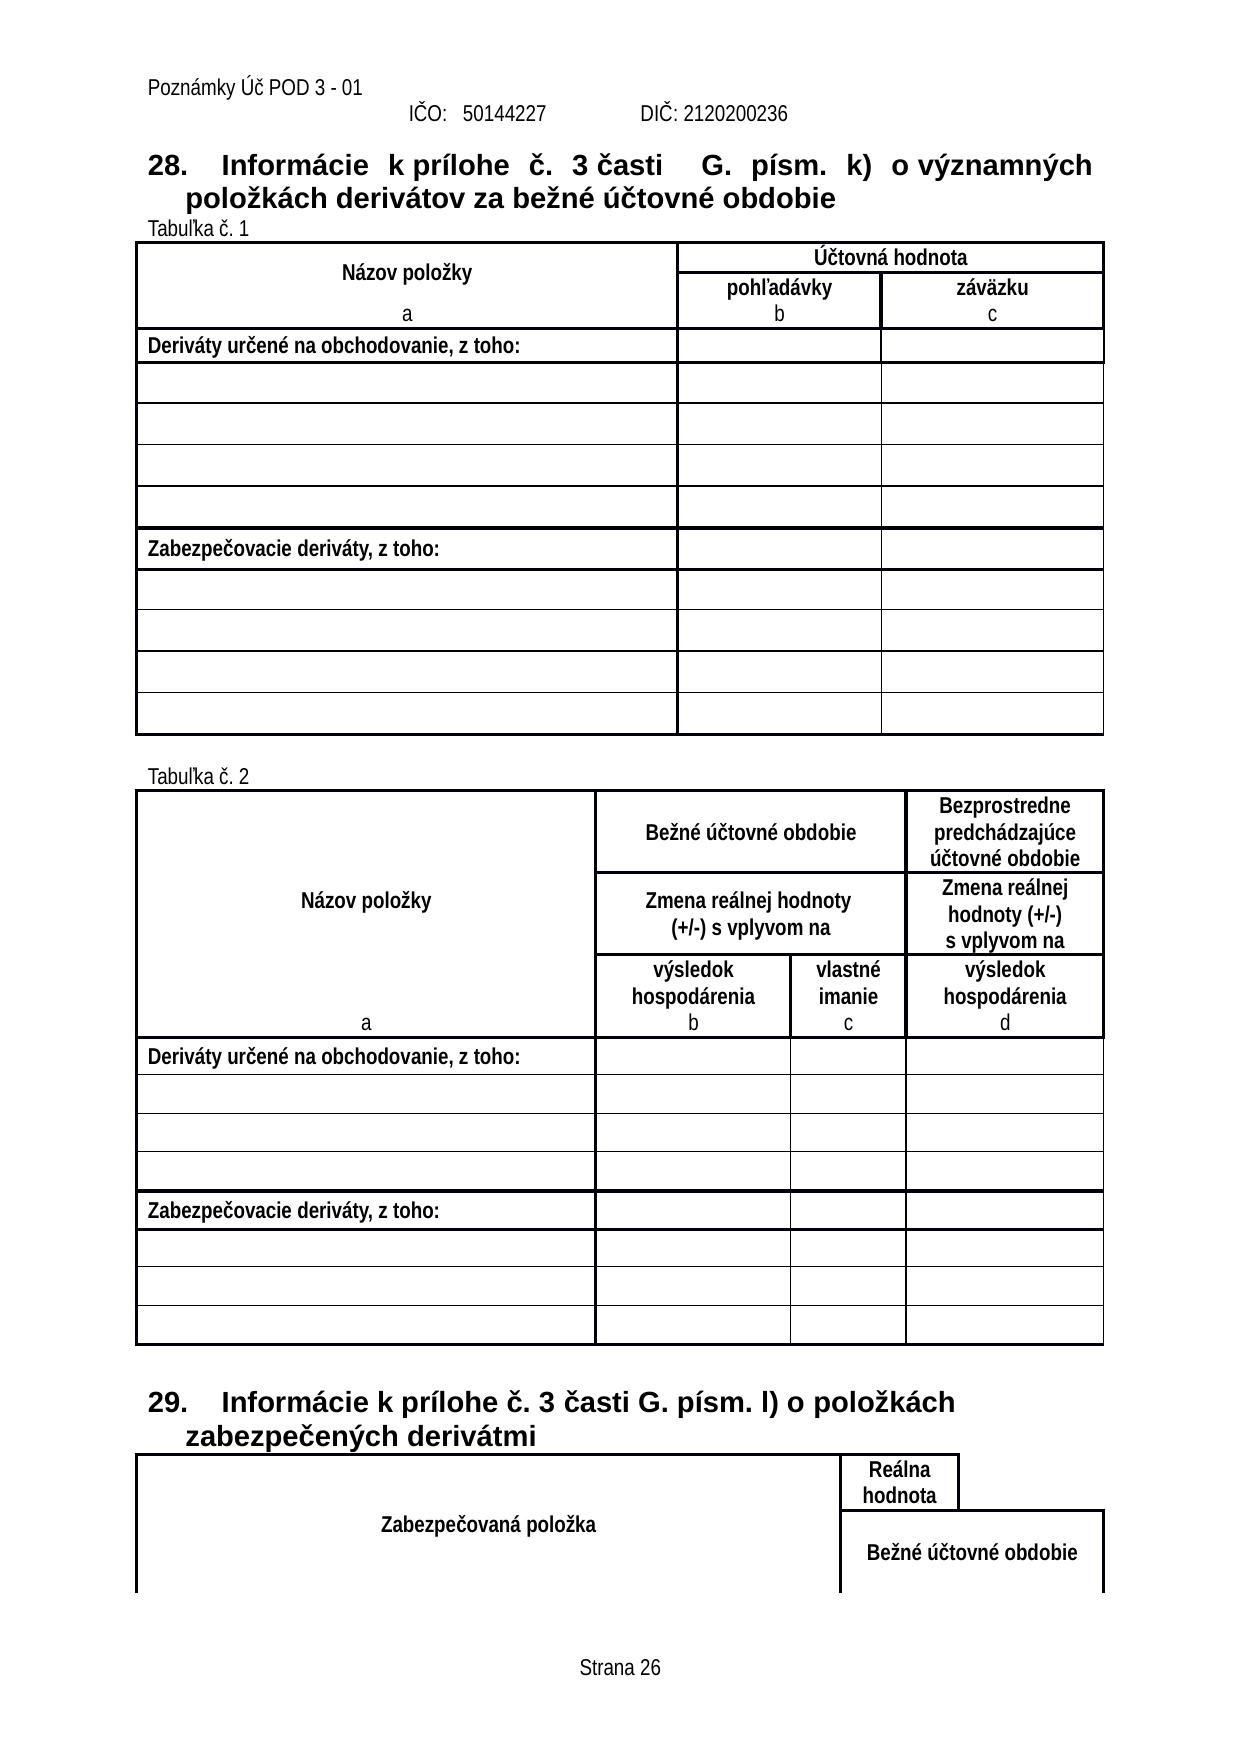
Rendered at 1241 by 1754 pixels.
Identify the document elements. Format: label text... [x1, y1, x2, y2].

table_cell [882, 693, 1103, 733]
table_cell [907, 1075, 1103, 1112]
table_cell [791, 1039, 905, 1074]
table_cell [138, 487, 676, 526]
table_header Názov položky [138, 244, 676, 300]
table_cell [907, 1231, 1103, 1266]
table_cell [791, 1152, 905, 1189]
table_cell b [679, 300, 879, 327]
table_cell [138, 1152, 594, 1189]
table_cell Zabezpečovacie deriváty, z toho: [138, 1193, 594, 1228]
table_cell [138, 364, 676, 402]
table_cell [597, 1075, 790, 1112]
table_cell [679, 530, 881, 568]
table_cell výsledok hospodárenia [908, 956, 1102, 1009]
table_cell [882, 610, 1103, 650]
table_cell [138, 1114, 594, 1151]
table_cell vlastné imanie [792, 956, 904, 1009]
table_cell [138, 610, 676, 650]
table_cell a [138, 1009, 594, 1036]
table_cell [679, 693, 881, 733]
table_cell [882, 364, 1103, 402]
table_cell [138, 571, 676, 609]
table_cell Zabezpečovacie deriváty, z toho: [138, 530, 676, 568]
table_cell c [883, 300, 1102, 327]
table_cell [907, 1267, 1103, 1304]
table_cell [138, 445, 676, 485]
table_cell [882, 530, 1103, 568]
table_header Zabezpečovaná položka [138, 1456, 839, 1593]
table_cell [138, 1075, 594, 1112]
table_cell Bežné účtovné obdobie [842, 1512, 1102, 1593]
table_cell [882, 652, 1103, 692]
table_cell [597, 1152, 790, 1189]
table_header Bezprostredne predchádzajúce účtovné obdobie [908, 792, 1102, 871]
table_cell [138, 1231, 594, 1266]
table_header Reálna hodnota [842, 1456, 957, 1508]
text Tabuľka č. 1 [148, 215, 1092, 241]
table_cell [597, 1267, 790, 1304]
table_cell [791, 1306, 905, 1343]
table_cell [882, 571, 1103, 609]
table_cell c [792, 1009, 904, 1036]
table_cell Zmena reálnej hodnoty (+/-) s vplyvom na [908, 874, 1102, 953]
table_cell [907, 1193, 1103, 1228]
table_cell Deriváty určené na obchodovanie, z toho: [138, 1039, 594, 1074]
table_cell [907, 1039, 1103, 1074]
table_cell Deriváty určené na obchodovanie, z toho: [138, 330, 676, 361]
table_cell [597, 1114, 790, 1151]
table_cell b [597, 1009, 789, 1036]
title Informácie k prílohe č. 3 časti G. písm. k) o významných položkách derivátov za bežné účtovné obdobie [148, 148, 1092, 215]
table_cell [597, 1193, 790, 1228]
table_header Názov položky [138, 792, 594, 1009]
table_cell [597, 1039, 790, 1074]
table_cell [679, 487, 881, 526]
table_cell [679, 445, 881, 485]
table_cell [138, 1306, 594, 1343]
table_cell [597, 1306, 790, 1343]
table_cell [791, 1114, 905, 1151]
table_cell [679, 571, 881, 609]
table_cell [138, 693, 676, 733]
table_cell [791, 1267, 905, 1304]
table_cell [679, 652, 881, 692]
table_cell Zmena reálnej hodnoty (+/-) s vplyvom na [597, 874, 904, 953]
table_cell [679, 364, 881, 402]
table_cell [907, 1152, 1103, 1189]
table_cell [882, 487, 1103, 526]
table_cell [679, 330, 880, 361]
table_cell [791, 1231, 905, 1266]
table_cell [138, 652, 676, 692]
table_header Bežné účtovné obdobie [597, 792, 904, 871]
table_cell [882, 445, 1103, 485]
table_cell [679, 610, 881, 650]
table_cell výsledok hospodárenia [597, 956, 789, 1009]
title Informácie k prílohe č. 3 časti G. písm. l) o položkách zabezpečených derivátmi [148, 1386, 1092, 1453]
table_cell [791, 1193, 905, 1228]
table_cell [882, 330, 1103, 361]
table_cell záväzku [883, 274, 1102, 300]
table_header Účtovná hodnota [679, 244, 1102, 271]
table_cell [138, 1267, 594, 1304]
table_cell [791, 1075, 905, 1112]
table_cell [882, 404, 1103, 444]
table_cell pohľadávky [679, 274, 879, 300]
table_cell [679, 404, 881, 444]
table_cell [907, 1306, 1103, 1343]
text Tabuľka č. 2 [148, 763, 1092, 789]
table_cell [138, 404, 676, 444]
table_cell a [138, 300, 676, 327]
table_cell d [908, 1009, 1102, 1036]
table_cell [597, 1231, 790, 1266]
table_cell [907, 1114, 1103, 1151]
